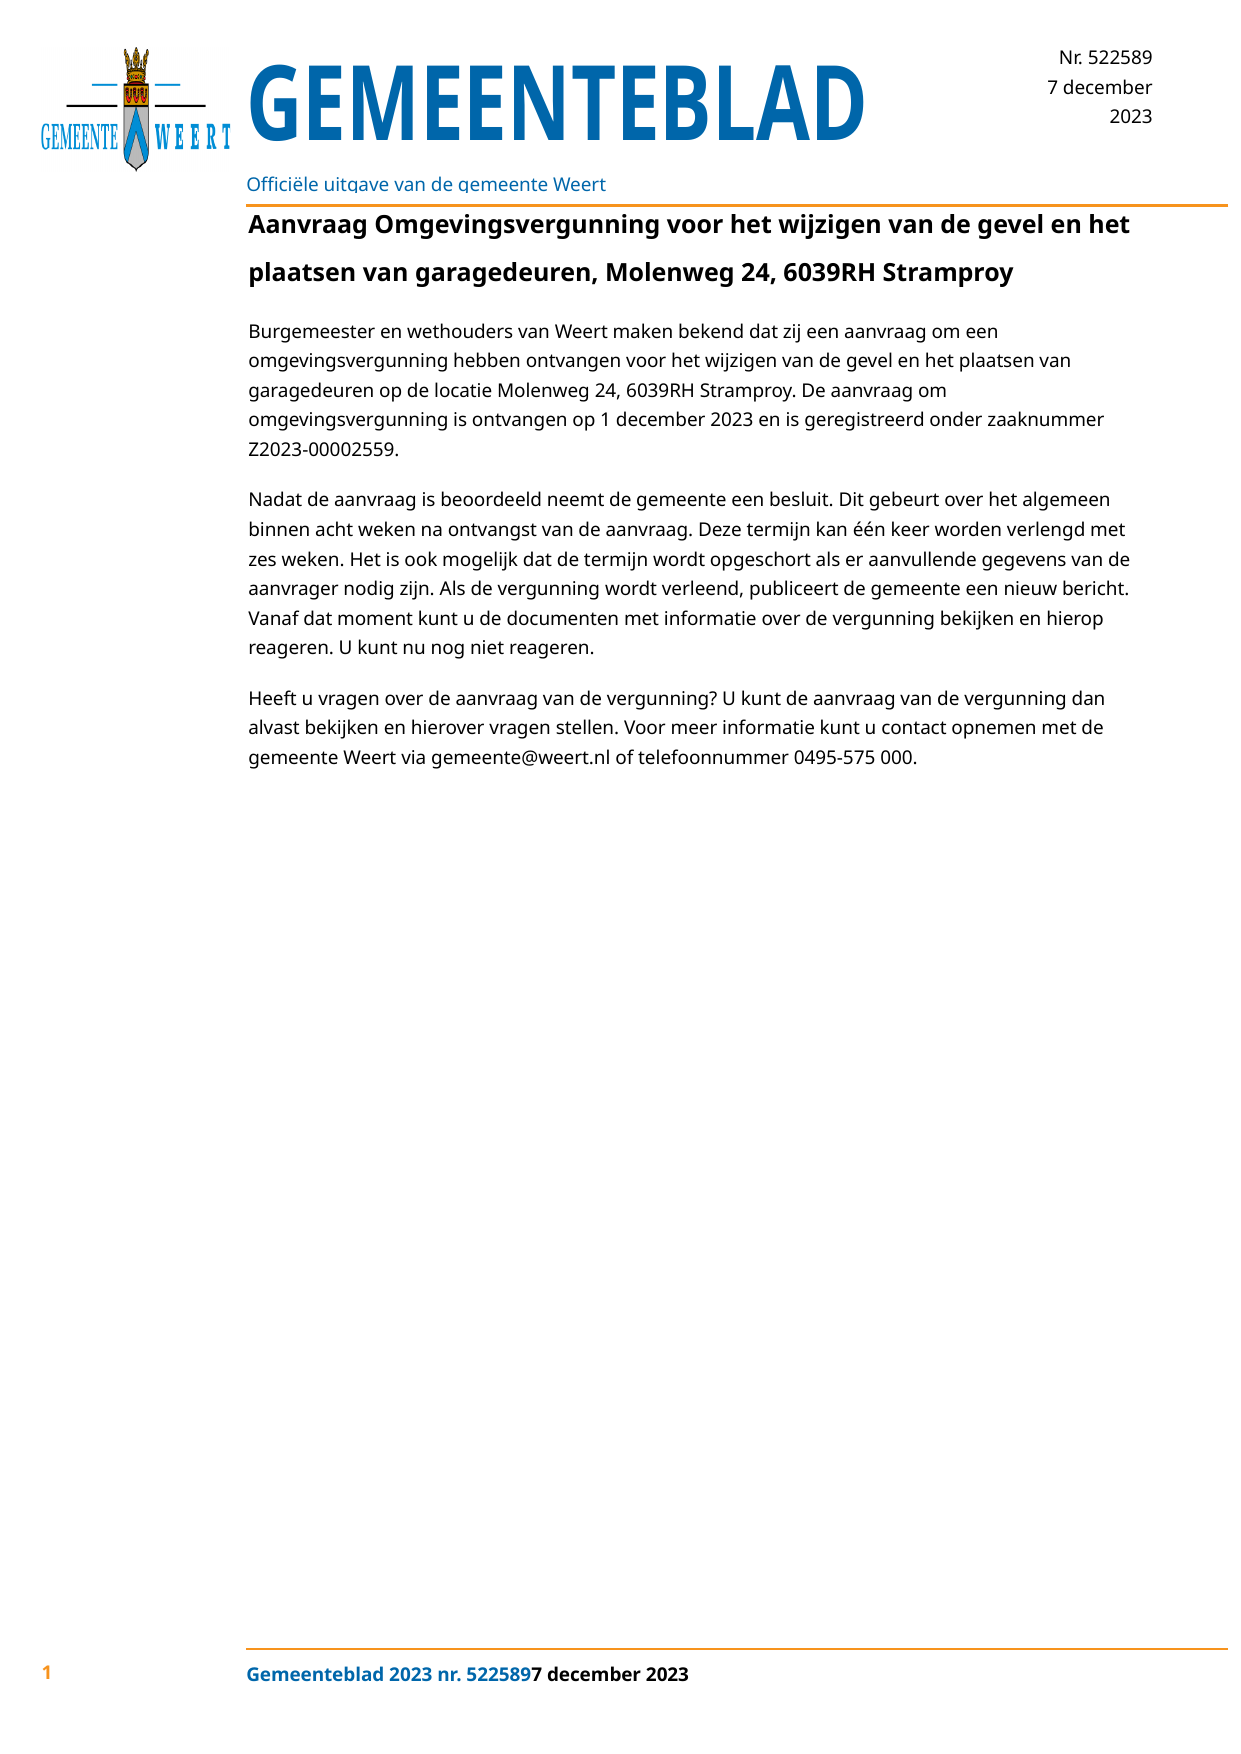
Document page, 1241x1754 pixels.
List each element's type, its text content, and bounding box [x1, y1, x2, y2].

picture [41, 47, 231, 172]
text Nadat de aanvraag is beoordeeld neemt de gemeente een besluit. Dit gebeurt over het algemeen binnen acht weken na ontvangst van de aanvraag. Deze termijn kan één keer worden verlengd met zes weken. Het is ook mogelijk dat de termijn wordt opgeschort als er aanvullende gegevens van de aanvrager nodig zijn. Als de vergunning wordt verleend, publiceert de gemeente een nieuw bericht. Vanaf dat moment kunt u de documenten met informatie over de vergunning bekijken en hierop reageren. U kunt nu nog niet reageren. [248, 487, 1152, 660]
text Burgemeester en wethouders van Weert maken bekend dat zij een aanvraag om een omgevingsvergunning hebben ontvangen voor het wijzigen van de gevel en het plaatsen van garagedeuren op de locatie Molenweg 24, 6039RH Stramproy. De aanvraag om omgevingsvergunning is ontvangen op 1 december 2023 en is geregistreerd onder zaaknummer Z2023-00002559. [248, 318, 1152, 462]
text Aanvraag Omgevingsvergunning voor het wijzigen van de gevel en het plaatsen van garagedeuren, Molenweg 24, 6039RH Stramproy [248, 207, 1152, 288]
text Heeft u vragen over de aanvraag van de vergunning? U kunt de aanvraag van de vergunning dan alvast bekijken en hierover vragen stellen. Voor meer informatie kunt u contact opnemen met de gemeente Weert via gemeente@weert.nl of telefoonnummer 0495-575 000. [248, 685, 1152, 770]
